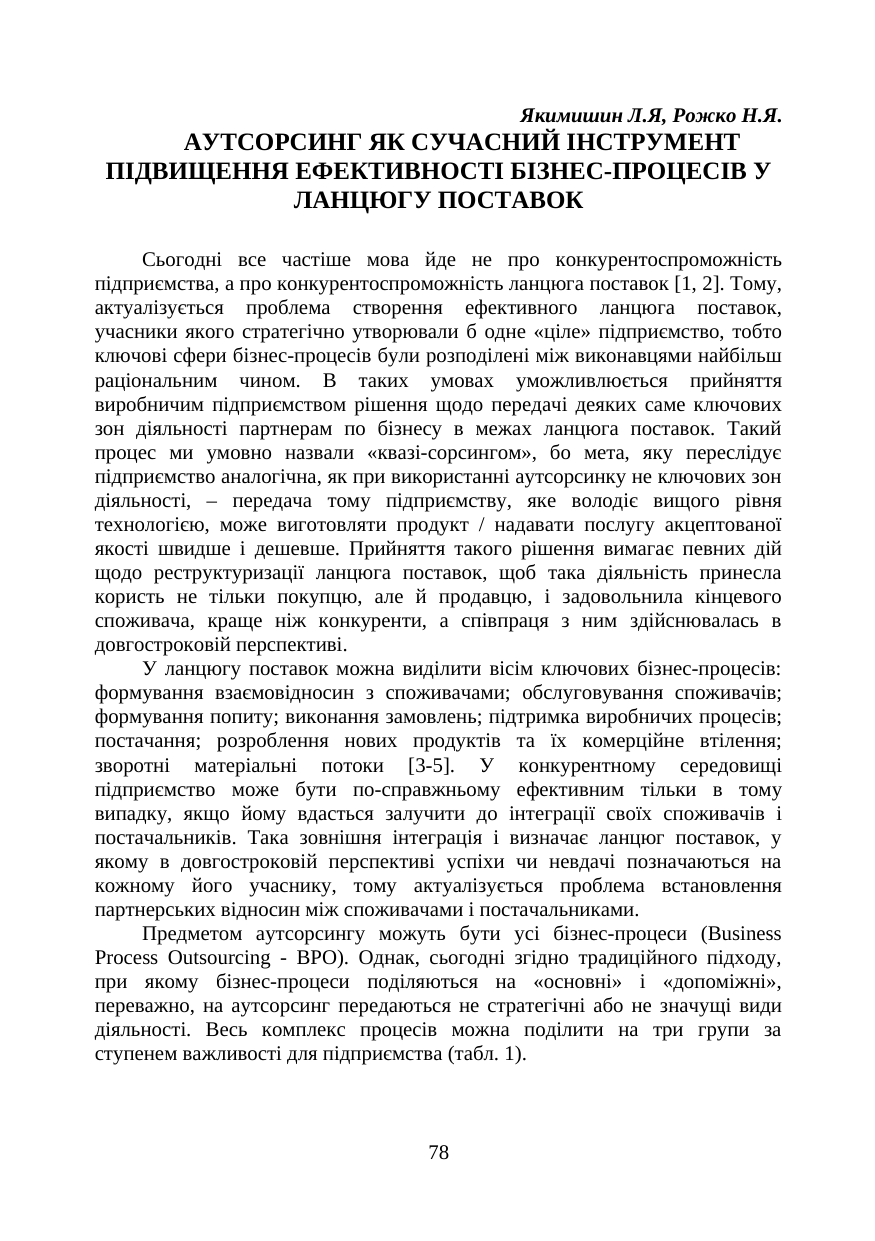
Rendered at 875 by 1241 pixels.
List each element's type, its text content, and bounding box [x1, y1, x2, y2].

text АУТСОРСИНГ ЯК СУЧАСНИЙ ІНСТРУМЕНТ ПІДВИЩЕННЯ ЕФЕКТИВНОСТІ БІЗНЕС-ПРОЦЕСІВ У ЛАНЦЮГУ ПОСТАВОК [94, 127, 782, 214]
text Предметом аутсорсингу можуть бути усі бізнес-процеси (Business Process Outsourcing - BPO). Однак, сьогодні згідно традиційного підходу, при якому бізнес-процеси поділяються на «основні» і «допоміжні», переважно, на аутсорсинг передаються не стратегічні або не значущі види діяльності. Весь комплекс процесів можна поділити на три групи за ступенем важливості для підприємства (табл. 1). [94, 921, 782, 1065]
text Якимишин Л.Я, Рожко Н.Я. [94, 103, 782, 127]
text У ланцюгу поставок можна виділити вісім ключових бізнес-процесів: формування взаємовідносин з споживачами; обслуговування споживачів; формування попиту; виконання замовлень; підтримка виробничих процесів; постачання; розроблення нових продуктів та їх комерційне втілення; зворотні матеріальні потоки [3-5]. У конкурентному середовищі підприємство може бути по-справжньому ефективним тільки в тому випадку, якщо йому вдасться залучити до інтеграції своїх споживачів і постачальників. Така зовнішня інтеграція і визначає ланцюг поставок, у якому в довгостроковій перспективі успіхи чи невдачі позначаються на кожному його учаснику, тому актуалізується проблема встановлення партнерських відносин між споживачами і постачальниками. [94, 656, 782, 921]
text Сьогодні все частіше мова йде не про конкурентоспроможність підприємства, а про конкурентоспроможність ланцюга поставок [1, 2]. Тому, актуалізується проблема створення ефективного ланцюга поставок, учасники якого стратегічно утворювали б одне «ціле» підприємство, тобто ключові сфери бізнес-процесів були розподілені між виконавцями найбільш раціональним чином. В таких умовах уможливлюється прийняття виробничим підприємством рішення щодо передачі деяких саме ключових зон діяльності партнерам по бізнесу в межах ланцюга поставок. Такий процес ми умовно назвали «квазі-сорсингом», бо мета, яку переслідує підприємство аналогічна, як при використанні аутсорсинку не ключових зон діяльності, – передача тому підприємству, яке володіє вищого рівня технологією, може виготовляти продукт / надавати послугу акцептованої якості швидше і дешевше. Прийняття такого рішення вимагає певних дій щодо реструктуризації ланцюга поставок, щоб така діяльність принесла користь не тільки покупцю, але й продавцю, і задовольнила кінцевого споживача, краще ніж конкуренти, а співпраця з ним здійснювалась в довгостроковій перспективі. [94, 247, 782, 656]
